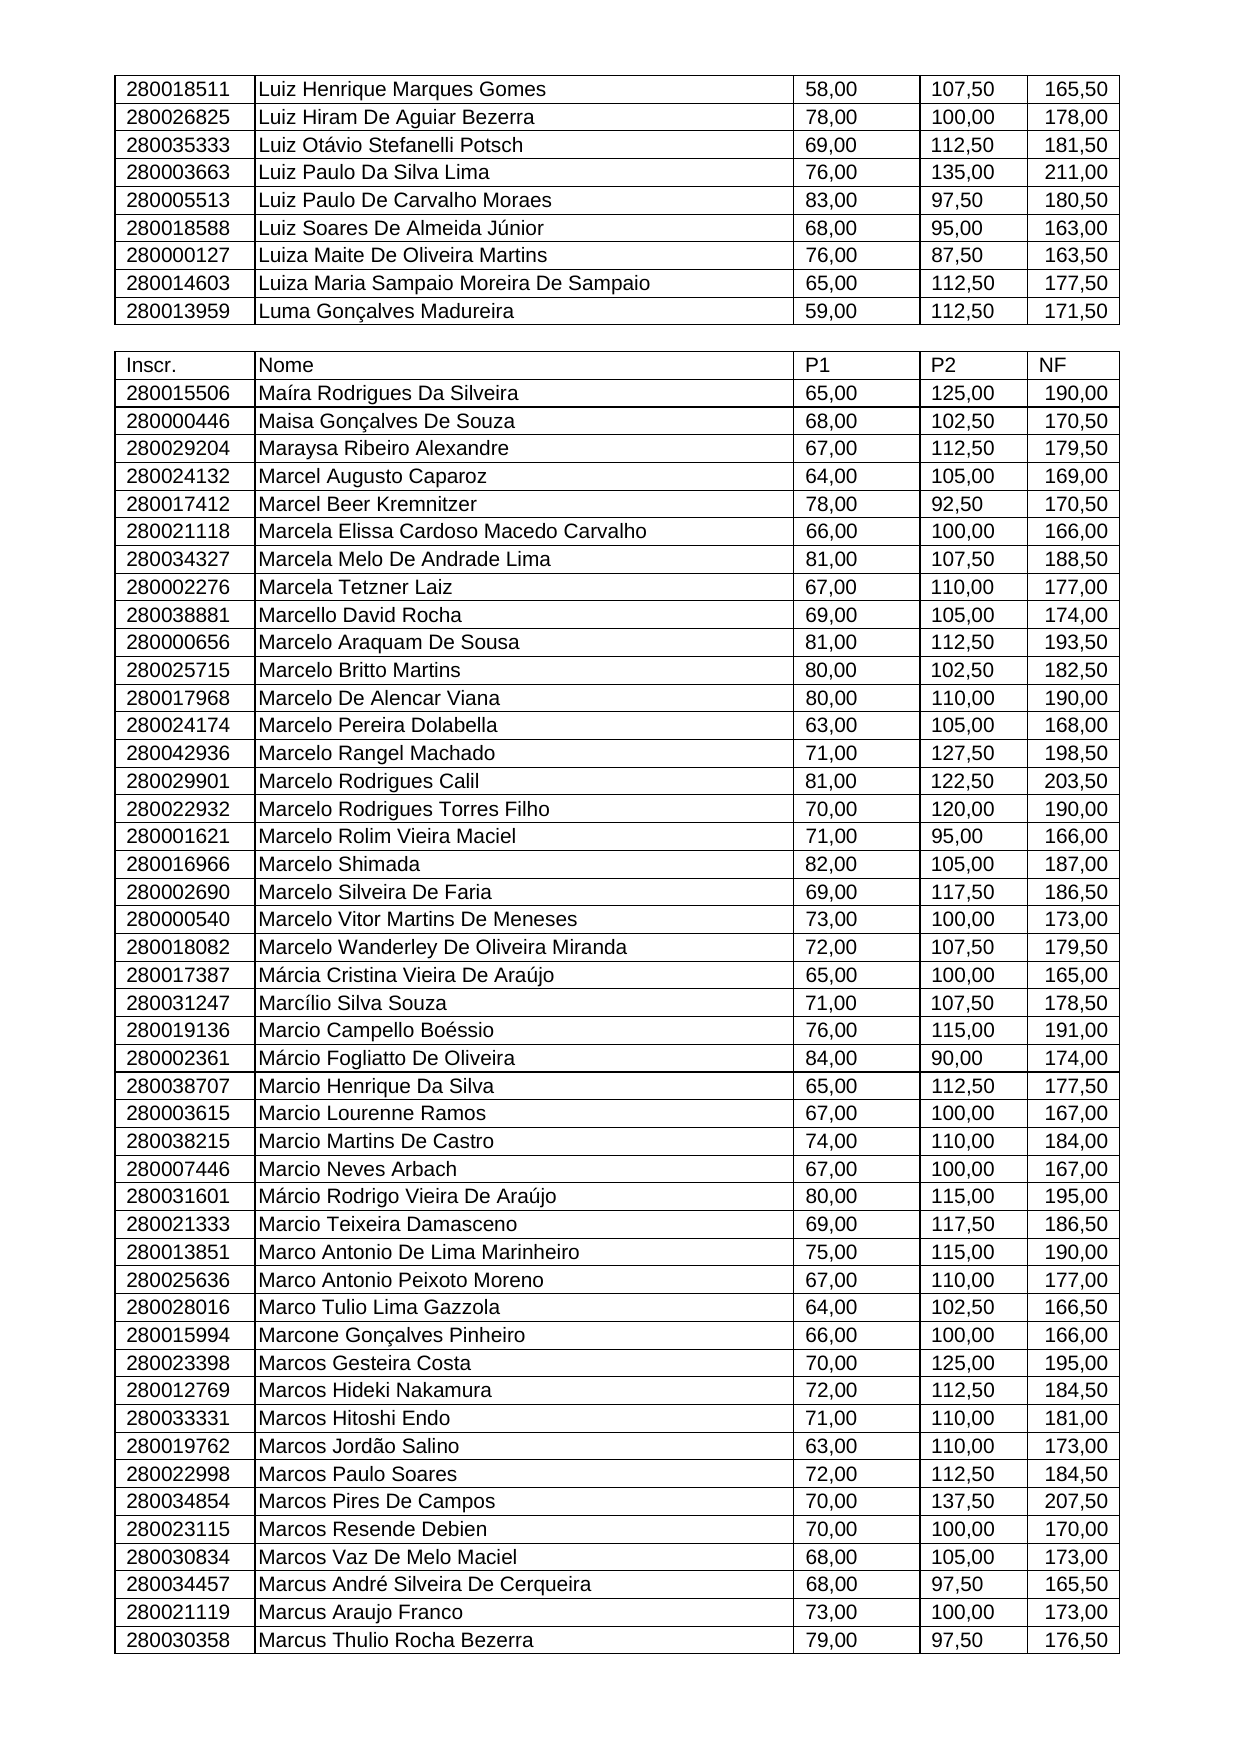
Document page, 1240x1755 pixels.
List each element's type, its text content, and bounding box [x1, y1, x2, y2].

table_cell 179,50 [1028, 934, 1119, 961]
table_cell 280038707 [116, 1073, 254, 1099]
table_cell 72,00 [794, 934, 919, 961]
table_cell Marcelo Araquam De Sousa [256, 629, 793, 656]
table_cell Marcio Teixeira Damasceno [256, 1211, 793, 1238]
table_cell 280013851 [116, 1239, 254, 1265]
table_cell 110,00 [921, 1266, 1027, 1293]
table_cell 64,00 [794, 463, 919, 489]
table_cell 280005513 [116, 187, 254, 213]
table_cell 280025715 [116, 657, 254, 683]
table_cell 280017387 [116, 962, 254, 988]
table_cell 97,50 [921, 187, 1027, 213]
table_cell 67,00 [794, 574, 919, 600]
table_cell Luiza Maria Sampaio Moreira De Sampaio [256, 270, 793, 297]
table_cell 80,00 [794, 685, 919, 711]
table_cell 187,00 [1028, 851, 1119, 877]
table_cell 65,00 [794, 380, 919, 406]
table_cell 170,50 [1028, 408, 1119, 434]
table_cell Luiz Paulo De Carvalho Moraes [256, 187, 793, 213]
table_cell Marcello David Rocha [256, 601, 793, 628]
table_cell Marcus Thulio Rocha Bezerra [256, 1627, 793, 1653]
table_cell 280015506 [116, 380, 254, 406]
table_cell 79,00 [794, 1627, 919, 1653]
table_cell 90,00 [921, 1045, 1027, 1071]
table_header NF [1028, 352, 1119, 379]
table_cell 69,00 [794, 131, 919, 158]
table_cell 69,00 [794, 601, 919, 628]
table_cell Luiz Soares De Almeida Júnior [256, 215, 793, 241]
table_cell Marcus André Silveira De Cerqueira [256, 1571, 793, 1598]
table_cell 105,00 [921, 1544, 1027, 1570]
table_cell Marcela Tetzner Laiz [256, 574, 793, 600]
table_cell 107,50 [921, 546, 1027, 573]
table_cell 280026825 [116, 104, 254, 130]
table_cell 280029204 [116, 435, 254, 462]
table_cell 73,00 [794, 906, 919, 933]
table_cell 280000540 [116, 906, 254, 933]
table_cell Marcus Araujo Franco [256, 1599, 793, 1626]
table_cell 280023398 [116, 1350, 254, 1376]
table_cell 173,00 [1028, 1599, 1119, 1626]
table_cell Luiz Hiram De Aguiar Bezerra [256, 104, 793, 130]
table_cell 169,00 [1028, 463, 1119, 489]
table_cell 184,50 [1028, 1377, 1119, 1404]
table_cell 68,00 [794, 1544, 919, 1570]
table_cell 280022998 [116, 1460, 254, 1487]
table_cell 280003615 [116, 1100, 254, 1127]
table_cell 125,00 [921, 1350, 1027, 1376]
table_cell 207,50 [1028, 1488, 1119, 1515]
table_cell 102,50 [921, 657, 1027, 683]
table_cell Marcelo Wanderley De Oliveira Miranda [256, 934, 793, 961]
table_cell 280015994 [116, 1322, 254, 1348]
table_cell 70,00 [794, 1350, 919, 1376]
table_cell 78,00 [794, 491, 919, 517]
table_cell 178,50 [1028, 989, 1119, 1016]
table_cell 117,50 [921, 879, 1027, 905]
table_cell 69,00 [794, 1211, 919, 1238]
table_header Inscr. [116, 352, 254, 379]
table_header P2 [921, 352, 1027, 379]
table_cell 163,50 [1028, 242, 1119, 269]
table_cell 122,50 [921, 768, 1027, 794]
table_cell 100,00 [921, 962, 1027, 988]
table_cell 173,00 [1028, 1433, 1119, 1459]
table_cell Marcela Melo De Andrade Lima [256, 546, 793, 573]
table_cell 112,50 [921, 298, 1027, 324]
table_cell 280024174 [116, 712, 254, 739]
table_cell 184,00 [1028, 1128, 1119, 1154]
table_cell 75,00 [794, 1239, 919, 1265]
table_cell 168,00 [1028, 712, 1119, 739]
table_cell Luiz Henrique Marques Gomes [256, 76, 793, 103]
table_cell 181,00 [1028, 1405, 1119, 1432]
table_cell 67,00 [794, 1156, 919, 1182]
table_cell 280003663 [116, 159, 254, 186]
table_cell Marcelo Vitor Martins De Meneses [256, 906, 793, 933]
table_cell 177,00 [1028, 574, 1119, 600]
table_cell 66,00 [794, 518, 919, 545]
table_cell 70,00 [794, 1516, 919, 1542]
table_cell 95,00 [921, 823, 1027, 850]
table_cell 81,00 [794, 546, 919, 573]
table_cell 87,50 [921, 242, 1027, 269]
table_cell Marcelo De Alencar Viana [256, 685, 793, 711]
table_cell 67,00 [794, 435, 919, 462]
table_cell Márcio Fogliatto De Oliveira [256, 1045, 793, 1071]
table_cell 110,00 [921, 574, 1027, 600]
table_cell 280002690 [116, 879, 254, 905]
table_cell 280031601 [116, 1183, 254, 1210]
table_cell 177,50 [1028, 1073, 1119, 1099]
table_cell 71,00 [794, 823, 919, 850]
table_cell 280034854 [116, 1488, 254, 1515]
table_cell 100,00 [921, 1516, 1027, 1542]
table_cell Marcelo Rodrigues Calil [256, 768, 793, 794]
table_cell 127,50 [921, 740, 1027, 767]
table_cell Márcio Rodrigo Vieira De Araújo [256, 1183, 793, 1210]
table_cell 280042936 [116, 740, 254, 767]
table_cell 186,50 [1028, 879, 1119, 905]
table_cell 280018082 [116, 934, 254, 961]
table_cell 112,50 [921, 131, 1027, 158]
table_cell 280025636 [116, 1266, 254, 1293]
table_cell 280023115 [116, 1516, 254, 1542]
table_cell 195,00 [1028, 1183, 1119, 1210]
table_cell 71,00 [794, 989, 919, 1016]
table_cell 105,00 [921, 851, 1027, 877]
table_cell 65,00 [794, 270, 919, 297]
table_cell 184,50 [1028, 1460, 1119, 1487]
table_cell Marcílio Silva Souza [256, 989, 793, 1016]
table_cell 80,00 [794, 1183, 919, 1210]
table_cell 100,00 [921, 1156, 1027, 1182]
table_cell 280030358 [116, 1627, 254, 1653]
table_cell Marcio Neves Arbach [256, 1156, 793, 1182]
table_cell 166,50 [1028, 1294, 1119, 1321]
table_cell 84,00 [794, 1045, 919, 1071]
table_cell 280035333 [116, 131, 254, 158]
table_cell 107,50 [921, 989, 1027, 1016]
table_cell Marcio Henrique Da Silva [256, 1073, 793, 1099]
table_cell 58,00 [794, 76, 919, 103]
table_cell 100,00 [921, 1322, 1027, 1348]
table_cell 112,50 [921, 270, 1027, 297]
table_cell 280021119 [116, 1599, 254, 1626]
table_cell 68,00 [794, 1571, 919, 1598]
table_cell Marcelo Silveira De Faria [256, 879, 793, 905]
table_cell 112,50 [921, 1073, 1027, 1099]
table_cell 73,00 [794, 1599, 919, 1626]
table_cell Marcio Campello Boéssio [256, 1017, 793, 1044]
table_cell 280007446 [116, 1156, 254, 1182]
table_cell 76,00 [794, 1017, 919, 1044]
table_cell Maisa Gonçalves De Souza [256, 408, 793, 434]
table_cell Marcelo Rangel Machado [256, 740, 793, 767]
table_cell 59,00 [794, 298, 919, 324]
table_cell 65,00 [794, 1073, 919, 1099]
table_cell 100,00 [921, 1599, 1027, 1626]
table_cell 280013959 [116, 298, 254, 324]
table_cell Luiza Maite De Oliveira Martins [256, 242, 793, 269]
table_cell Marcos Hideki Nakamura [256, 1377, 793, 1404]
table_cell Marcel Beer Kremnitzer [256, 491, 793, 517]
table_cell Luiz Otávio Stefanelli Potsch [256, 131, 793, 158]
table_cell 112,50 [921, 1460, 1027, 1487]
table_cell 188,50 [1028, 546, 1119, 573]
table_cell 280022932 [116, 795, 254, 822]
table_cell Marcelo Britto Martins [256, 657, 793, 683]
table_cell 63,00 [794, 712, 919, 739]
table_cell 280002276 [116, 574, 254, 600]
table_cell 203,50 [1028, 768, 1119, 794]
table_cell 280034327 [116, 546, 254, 573]
table_cell 280031247 [116, 989, 254, 1016]
table_cell 280017412 [116, 491, 254, 517]
table_cell Marcio Lourenne Ramos [256, 1100, 793, 1127]
table_cell 211,00 [1028, 159, 1119, 186]
table_cell 176,50 [1028, 1627, 1119, 1653]
table_cell 179,50 [1028, 435, 1119, 462]
table_cell 74,00 [794, 1128, 919, 1154]
table_cell 180,50 [1028, 187, 1119, 213]
table_cell 280000127 [116, 242, 254, 269]
table_cell 198,50 [1028, 740, 1119, 767]
table_cell Marco Antonio Peixoto Moreno [256, 1266, 793, 1293]
table_cell 170,50 [1028, 491, 1119, 517]
table_cell 100,00 [921, 1100, 1027, 1127]
table_cell 174,00 [1028, 1045, 1119, 1071]
table_cell 280028016 [116, 1294, 254, 1321]
table_cell 66,00 [794, 1322, 919, 1348]
table_cell Marcos Pires De Campos [256, 1488, 793, 1515]
table_cell 115,00 [921, 1017, 1027, 1044]
table_cell 95,00 [921, 215, 1027, 241]
table_cell 280029901 [116, 768, 254, 794]
table_cell 280038215 [116, 1128, 254, 1154]
table_cell 115,00 [921, 1183, 1027, 1210]
table_cell Márcia Cristina Vieira De Araújo [256, 962, 793, 988]
table_cell 165,00 [1028, 962, 1119, 988]
table_cell 83,00 [794, 187, 919, 213]
table_cell 166,00 [1028, 1322, 1119, 1348]
table_cell Marcela Elissa Cardoso Macedo Carvalho [256, 518, 793, 545]
table_cell 70,00 [794, 795, 919, 822]
table_cell 280000446 [116, 408, 254, 434]
table_header Nome [256, 352, 793, 379]
table_cell 65,00 [794, 962, 919, 988]
table_cell 280002361 [116, 1045, 254, 1071]
table_cell 167,00 [1028, 1156, 1119, 1182]
table_cell Marcelo Pereira Dolabella [256, 712, 793, 739]
table_cell 186,50 [1028, 1211, 1119, 1238]
table_cell 174,00 [1028, 601, 1119, 628]
table_cell 167,00 [1028, 1100, 1119, 1127]
table_cell 102,50 [921, 1294, 1027, 1321]
table_cell 165,50 [1028, 76, 1119, 103]
table_cell 78,00 [794, 104, 919, 130]
table_cell 280018511 [116, 76, 254, 103]
table_cell 100,00 [921, 906, 1027, 933]
table_cell 76,00 [794, 242, 919, 269]
table_cell 67,00 [794, 1266, 919, 1293]
table_cell Marco Antonio De Lima Marinheiro [256, 1239, 793, 1265]
table_cell 125,00 [921, 380, 1027, 406]
table_cell 280019136 [116, 1017, 254, 1044]
table_cell 71,00 [794, 1405, 919, 1432]
table_cell 173,00 [1028, 1544, 1119, 1570]
table_cell 112,50 [921, 1377, 1027, 1404]
table_cell 107,50 [921, 934, 1027, 961]
table_cell 171,50 [1028, 298, 1119, 324]
table_cell 170,00 [1028, 1516, 1119, 1542]
table_cell Marcos Resende Debien [256, 1516, 793, 1542]
table_cell 72,00 [794, 1377, 919, 1404]
table_cell 112,50 [921, 629, 1027, 656]
table_cell 191,00 [1028, 1017, 1119, 1044]
table_cell 137,50 [921, 1488, 1027, 1515]
table_cell 67,00 [794, 1100, 919, 1127]
table_cell 280024132 [116, 463, 254, 489]
table_cell 177,00 [1028, 1266, 1119, 1293]
table_cell 280000656 [116, 629, 254, 656]
table_cell 280014603 [116, 270, 254, 297]
table_cell 195,00 [1028, 1350, 1119, 1376]
table_cell 105,00 [921, 601, 1027, 628]
table_cell 110,00 [921, 685, 1027, 711]
table_cell Marcos Paulo Soares [256, 1460, 793, 1487]
table_cell 280033331 [116, 1405, 254, 1432]
table_cell 82,00 [794, 851, 919, 877]
table_cell 181,50 [1028, 131, 1119, 158]
table_cell 76,00 [794, 159, 919, 186]
table_cell Marcos Jordão Salino [256, 1433, 793, 1459]
table_cell 182,50 [1028, 657, 1119, 683]
table_cell Marcos Gesteira Costa [256, 1350, 793, 1376]
table_cell Marcelo Rodrigues Torres Filho [256, 795, 793, 822]
table_cell 81,00 [794, 768, 919, 794]
table_cell 163,00 [1028, 215, 1119, 241]
table_header P1 [794, 352, 919, 379]
table_cell 120,00 [921, 795, 1027, 822]
table_cell 178,00 [1028, 104, 1119, 130]
table_cell 97,50 [921, 1627, 1027, 1653]
table_cell 165,50 [1028, 1571, 1119, 1598]
table_cell 190,00 [1028, 795, 1119, 822]
table_cell 80,00 [794, 657, 919, 683]
table_cell 280018588 [116, 215, 254, 241]
table_cell 110,00 [921, 1405, 1027, 1432]
table_cell 190,00 [1028, 1239, 1119, 1265]
table_cell 100,00 [921, 104, 1027, 130]
table_cell 69,00 [794, 879, 919, 905]
table_cell 166,00 [1028, 518, 1119, 545]
table_cell 280034457 [116, 1571, 254, 1598]
table_cell 280021333 [116, 1211, 254, 1238]
table_cell Marcos Vaz De Melo Maciel [256, 1544, 793, 1570]
table_cell 100,00 [921, 518, 1027, 545]
table_cell 190,00 [1028, 685, 1119, 711]
table_cell 97,50 [921, 1571, 1027, 1598]
table_cell 173,00 [1028, 906, 1119, 933]
table_cell 105,00 [921, 712, 1027, 739]
table_cell Luiz Paulo Da Silva Lima [256, 159, 793, 186]
table_cell Marcelo Rolim Vieira Maciel [256, 823, 793, 850]
table_cell 72,00 [794, 1460, 919, 1487]
table_cell 177,50 [1028, 270, 1119, 297]
table_cell Maraysa Ribeiro Alexandre [256, 435, 793, 462]
table_cell 92,50 [921, 491, 1027, 517]
table_cell 166,00 [1028, 823, 1119, 850]
table_cell 117,50 [921, 1211, 1027, 1238]
table_cell 280030834 [116, 1544, 254, 1570]
table_cell Marcos Hitoshi Endo [256, 1405, 793, 1432]
table_cell Marco Tulio Lima Gazzola [256, 1294, 793, 1321]
table_cell 71,00 [794, 740, 919, 767]
table_cell 193,50 [1028, 629, 1119, 656]
table_cell 107,50 [921, 76, 1027, 103]
table_cell 68,00 [794, 215, 919, 241]
table_cell 81,00 [794, 629, 919, 656]
table_cell 190,00 [1028, 380, 1119, 406]
table_cell 68,00 [794, 408, 919, 434]
table_cell 280012769 [116, 1377, 254, 1404]
table_cell 280001621 [116, 823, 254, 850]
table_cell 280038881 [116, 601, 254, 628]
table_cell 280017968 [116, 685, 254, 711]
table_cell Marcelo Shimada [256, 851, 793, 877]
table_cell Marcone Gonçalves Pinheiro [256, 1322, 793, 1348]
table_cell 115,00 [921, 1239, 1027, 1265]
table_cell 280021118 [116, 518, 254, 545]
table_cell 280019762 [116, 1433, 254, 1459]
table_cell 64,00 [794, 1294, 919, 1321]
table_cell Luma Gonçalves Madureira [256, 298, 793, 324]
table_cell 63,00 [794, 1433, 919, 1459]
table_cell Marcio Martins De Castro [256, 1128, 793, 1154]
table_cell 102,50 [921, 408, 1027, 434]
table_cell 110,00 [921, 1433, 1027, 1459]
table_cell 280016966 [116, 851, 254, 877]
table_cell 112,50 [921, 435, 1027, 462]
table_cell Marcel Augusto Caparoz [256, 463, 793, 489]
table_cell 70,00 [794, 1488, 919, 1515]
table_cell 105,00 [921, 463, 1027, 489]
table_cell 135,00 [921, 159, 1027, 186]
table_cell Maíra Rodrigues Da Silveira [256, 380, 793, 406]
table_cell 110,00 [921, 1128, 1027, 1154]
